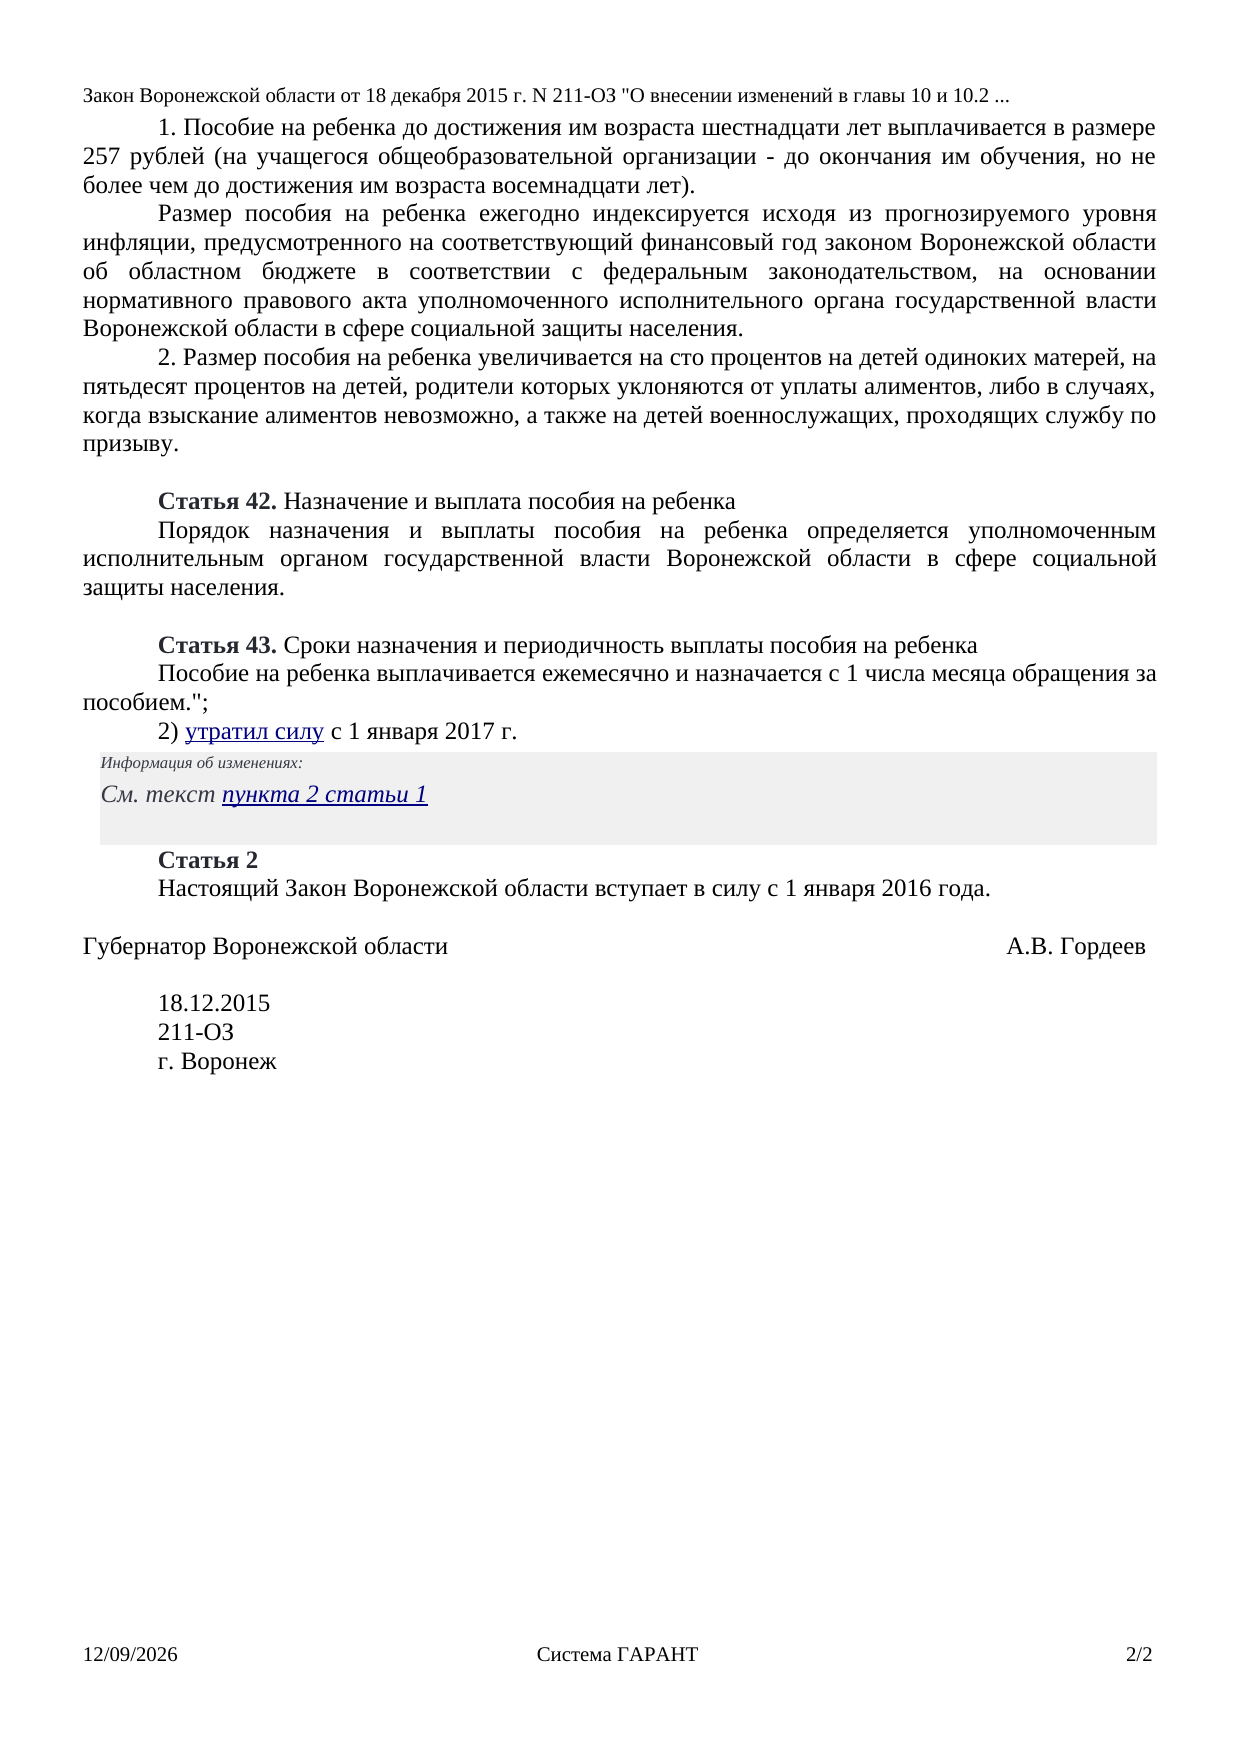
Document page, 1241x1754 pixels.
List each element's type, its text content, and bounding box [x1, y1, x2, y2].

text 18.12.2015 [83, 988, 1157, 1017]
text 2) утратил силу с 1 января 2017 г. [83, 716, 1157, 745]
text г. Воронеж [83, 1046, 1157, 1075]
text Информация об изменениях: [100, 752, 1157, 772]
text Настоящий Закон Воронежской области вступает в силу с 1 января 2016 года. [83, 873, 1157, 902]
text Статья 2 [158, 845, 1157, 873]
text Пособие на ребенка выплачивается ежемесячно и назначается с 1 числа месяца обращения за пособием."; [83, 658, 1157, 716]
table_header Губернатор Воронежской области [83, 931, 791, 960]
text Порядок назначения и выплаты пособия на ребенка определяется уполномоченным исполнительным органом государственной власти Воронежской области в сфере социальной защиты населения. [83, 515, 1157, 601]
text Статья 43. Сроки назначения и периодичность выплаты пособия на ребенка [158, 630, 1157, 658]
text 1. Пособие на ребенка до достижения им возраста шестнадцати лет выплачивается в размере 257 рублей (на учащегося общеобразовательной организации - до окончания им обучения, но не более чем до достижения им возраста восемнадцати лет). [83, 112, 1157, 198]
text Размер пособия на ребенка ежегодно индексируется исходя из прогнозируемого уровня инфляции, предусмотренного на соответствующий финансовый год законом Воронежской области об областном бюджете в соответствии с федеральным законодательством, на основании нормативного правового акта уполномоченного исполнительного органа государственной власти Воронежской области в сфере социальной защиты населения. [83, 198, 1157, 342]
text См. текст пункта 2 статьи 1 [100, 779, 1157, 808]
table_header А.В. Гордеев [791, 931, 1146, 960]
text Статья 42. Назначение и выплата пособия на ребенка [158, 486, 1157, 515]
text 2. Размер пособия на ребенка увеличивается на сто процентов на детей одиноких матерей, на пятьдесят процентов на детей, родители которых уклоняются от уплаты алиментов, либо в случаях, когда взыскание алиментов невозможно, а также на детей военнослужащих, проходящих службу по призыву. [83, 342, 1157, 457]
text 211-ОЗ [83, 1017, 1157, 1046]
